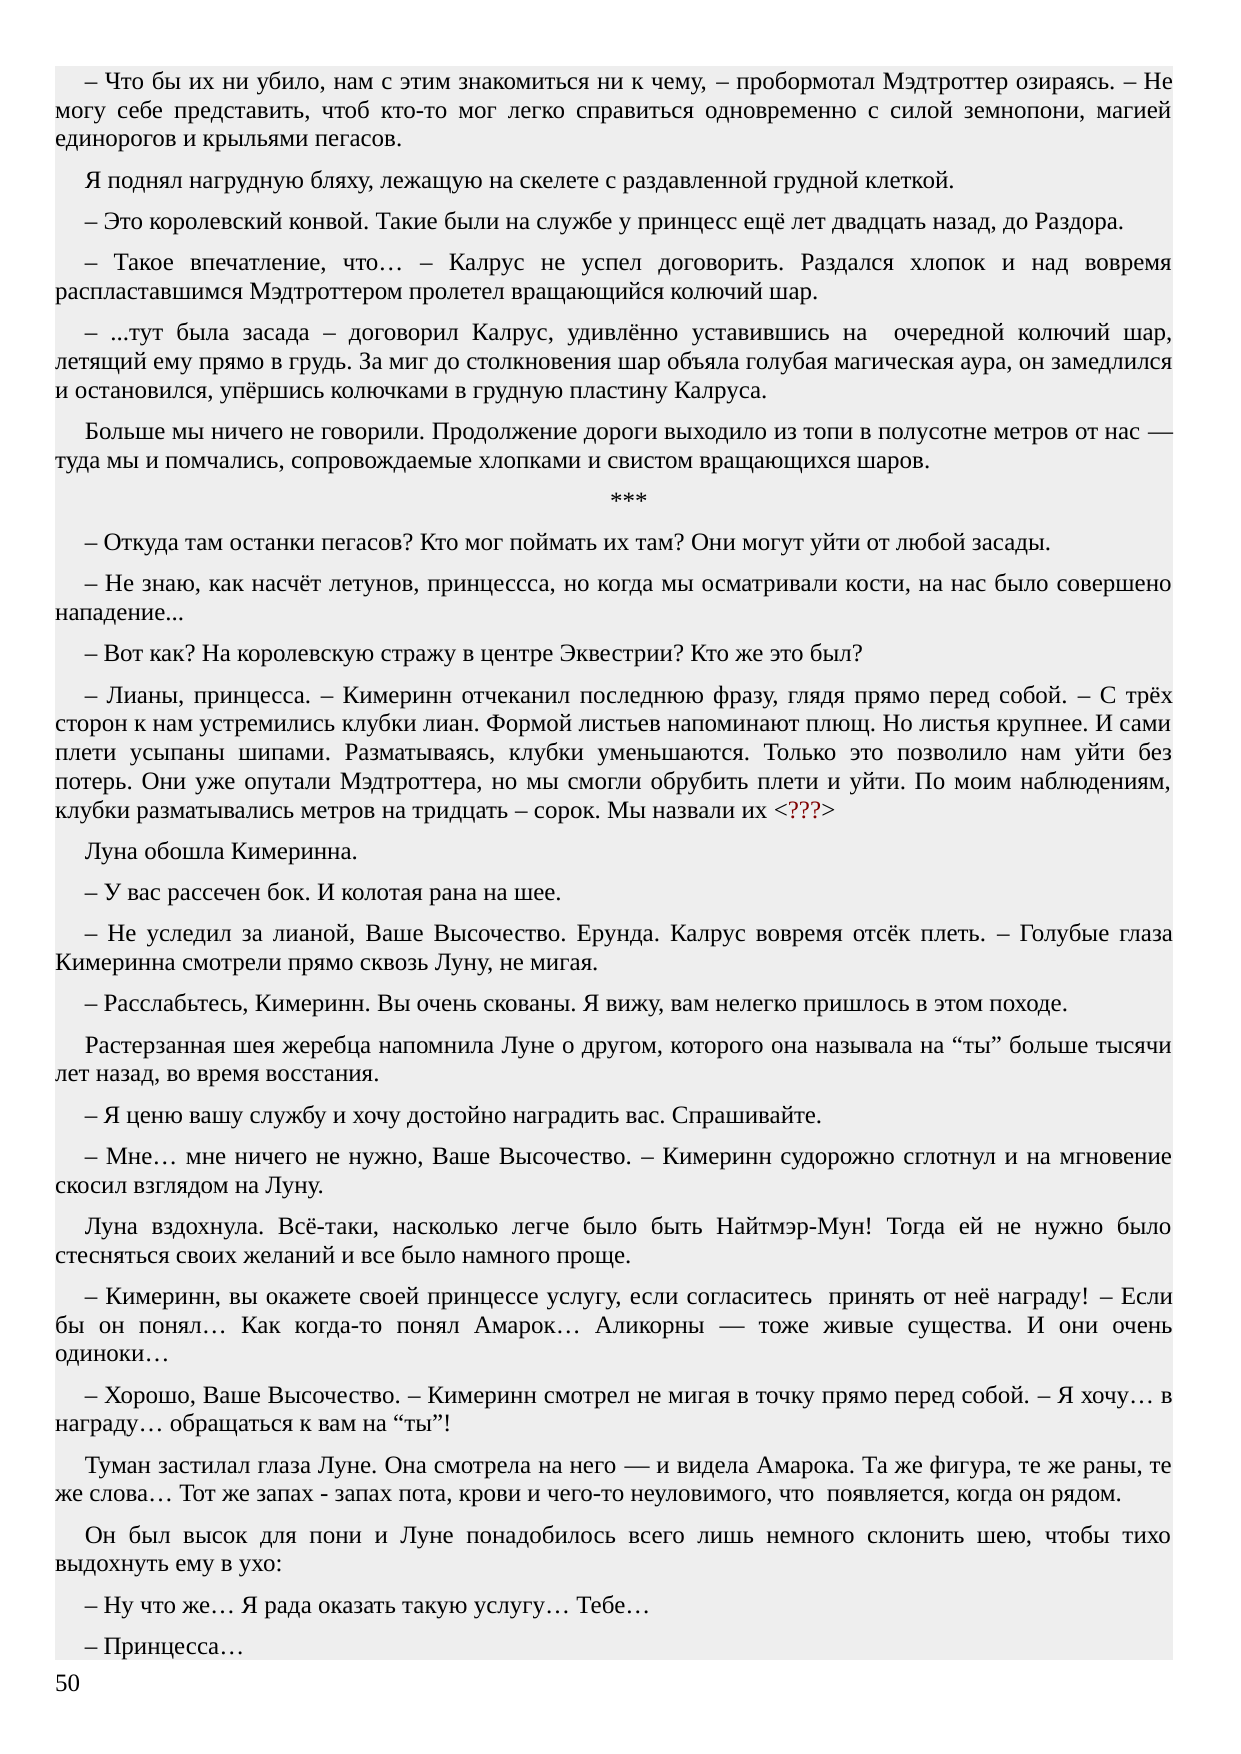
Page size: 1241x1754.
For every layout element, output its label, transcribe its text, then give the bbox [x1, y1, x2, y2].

text – Хорошо, Ваше Высочество. – Кимеринн смотрел не мигая в точку прямо перед собой. – Я хочу… в награду… обращаться к вам на “ты”! [55, 1380, 1173, 1437]
text – Расслабьтесь, Кимеринн. Вы очень скованы. Я вижу, вам нелегко пришлось в этом походе. [55, 988, 1173, 1017]
text – Кимеринн, вы окажете своей принцессе услугу, если согласитесь принять от неё награду! – Если бы он понял… Как когда-то понял Амарок… Аликорны — тоже живые существа. И они очень одиноки… [55, 1281, 1173, 1367]
text – Принцесса… [55, 1631, 1173, 1660]
text – Я ценю вашу службу и хочу достойно наградить вас. Спрашивайте. [55, 1100, 1173, 1128]
text – Что бы их ни убило, нам с этим знакомиться ни к чему, – пробормотал Мэдтроттер озираясь. – Не могу себе представить, чтоб кто-то мог легко справиться одновременно с силой земнопони, магией единорогов и крыльями пегасов. [55, 66, 1173, 152]
text – Вот как? На королевскую стражу в центре Эквестрии? Кто же это был? [55, 638, 1173, 667]
text – Это королевский конвой. Такие были на службе у принцесс ещё лет двадцать назад, до Раздора. [55, 206, 1173, 235]
text Луна вздохнула. Всё-таки, насколько легче было быть Найтмэр-Мун! Тогда ей не нужно было стесняться своих желаний и все было намного проще. [55, 1211, 1173, 1268]
text Он был высок для пони и Луне понадобилось всего лишь немного склонить шею, чтобы тихо выдохнуть ему в ухо: [55, 1520, 1173, 1577]
text – У вас рассечен бок. И колотая рана на шее. [55, 877, 1173, 906]
text Туман застилал глаза Луне. Она смотрела на него — и видела Амарока. Та же фигура, те же раны, те же слова… Тот же запах - запах пота, крови и чего-то неуловимого, что появляется, когда он рядом. [55, 1450, 1173, 1507]
text – Не уследил за лианой, Ваше Высочество. Ерунда. Калрус вовремя отсёк плеть. – Голубые глаза Кимеринна смотрели прямо сквозь Луну, не мигая. [55, 918, 1173, 976]
text Больше мы ничего не говорили. Продолжение дороги выходило из топи в полусотне метров от нас — туда мы и помчались, сопровождаемые хлопками и свистом вращающихся шаров. [55, 416, 1173, 473]
text – Не знаю, как насчёт летунов, принцессса, но когда мы осматривали кости, на нас было совершено нападение... [55, 568, 1173, 626]
text Растерзанная шея жеребца напомнила Луне о другом, которого она называла на “ты” больше тысячи лет назад, во время восстания. [55, 1030, 1173, 1087]
text – Такое впечатление, что… – Калрус не успел договорить. Раздался хлопок и над вовремя распластавшимся Мэдтроттером пролетел вращающийся колючий шар. [55, 247, 1173, 305]
text *** [55, 486, 1173, 515]
text Я поднял нагрудную бляху, лежащую на скелете с раздавленной грудной клеткой. [55, 165, 1173, 193]
text – ...тут была засада – договорил Калрус, удивлённо уставившись на очередной колючий шар, летящий ему прямо в грудь. За миг до столкновения шар объяла голубая магическая аура, он замедлился и остановился, упёршись колючками в грудную пластину Калруса. [55, 317, 1173, 403]
text – Откуда там останки пегасов? Кто мог поймать их там? Они могут уйти от любой засады. [55, 527, 1173, 556]
text – Ну что же… Я рада оказать такую услугу… Тебе… [55, 1590, 1173, 1618]
text Луна обошла Кимеринна. [55, 836, 1173, 865]
text – Мне… мне ничего не нужно, Ваше Высочество. – Кимеринн судорожно сглотнул и на мгновение скосил взглядом на Луну. [55, 1141, 1173, 1198]
text – Лианы, принцесса. – Кимеринн отчеканил последнюю фразу, глядя прямо перед собой. – С трёх сторон к нам устремились клубки лиан. Формой листьев напоминают плющ. Но листья крупнее. И сами плети усыпаны шипами. Разматываясь, клубки уменьшаются. Только это позволило нам уйти без потерь. Они уже опутали Мэдтроттера, но мы смогли обрубить плети и уйти. По моим наблюдениям, клубки разматывались метров на тридцать – сорок. Мы назвали их <???> [55, 680, 1173, 823]
